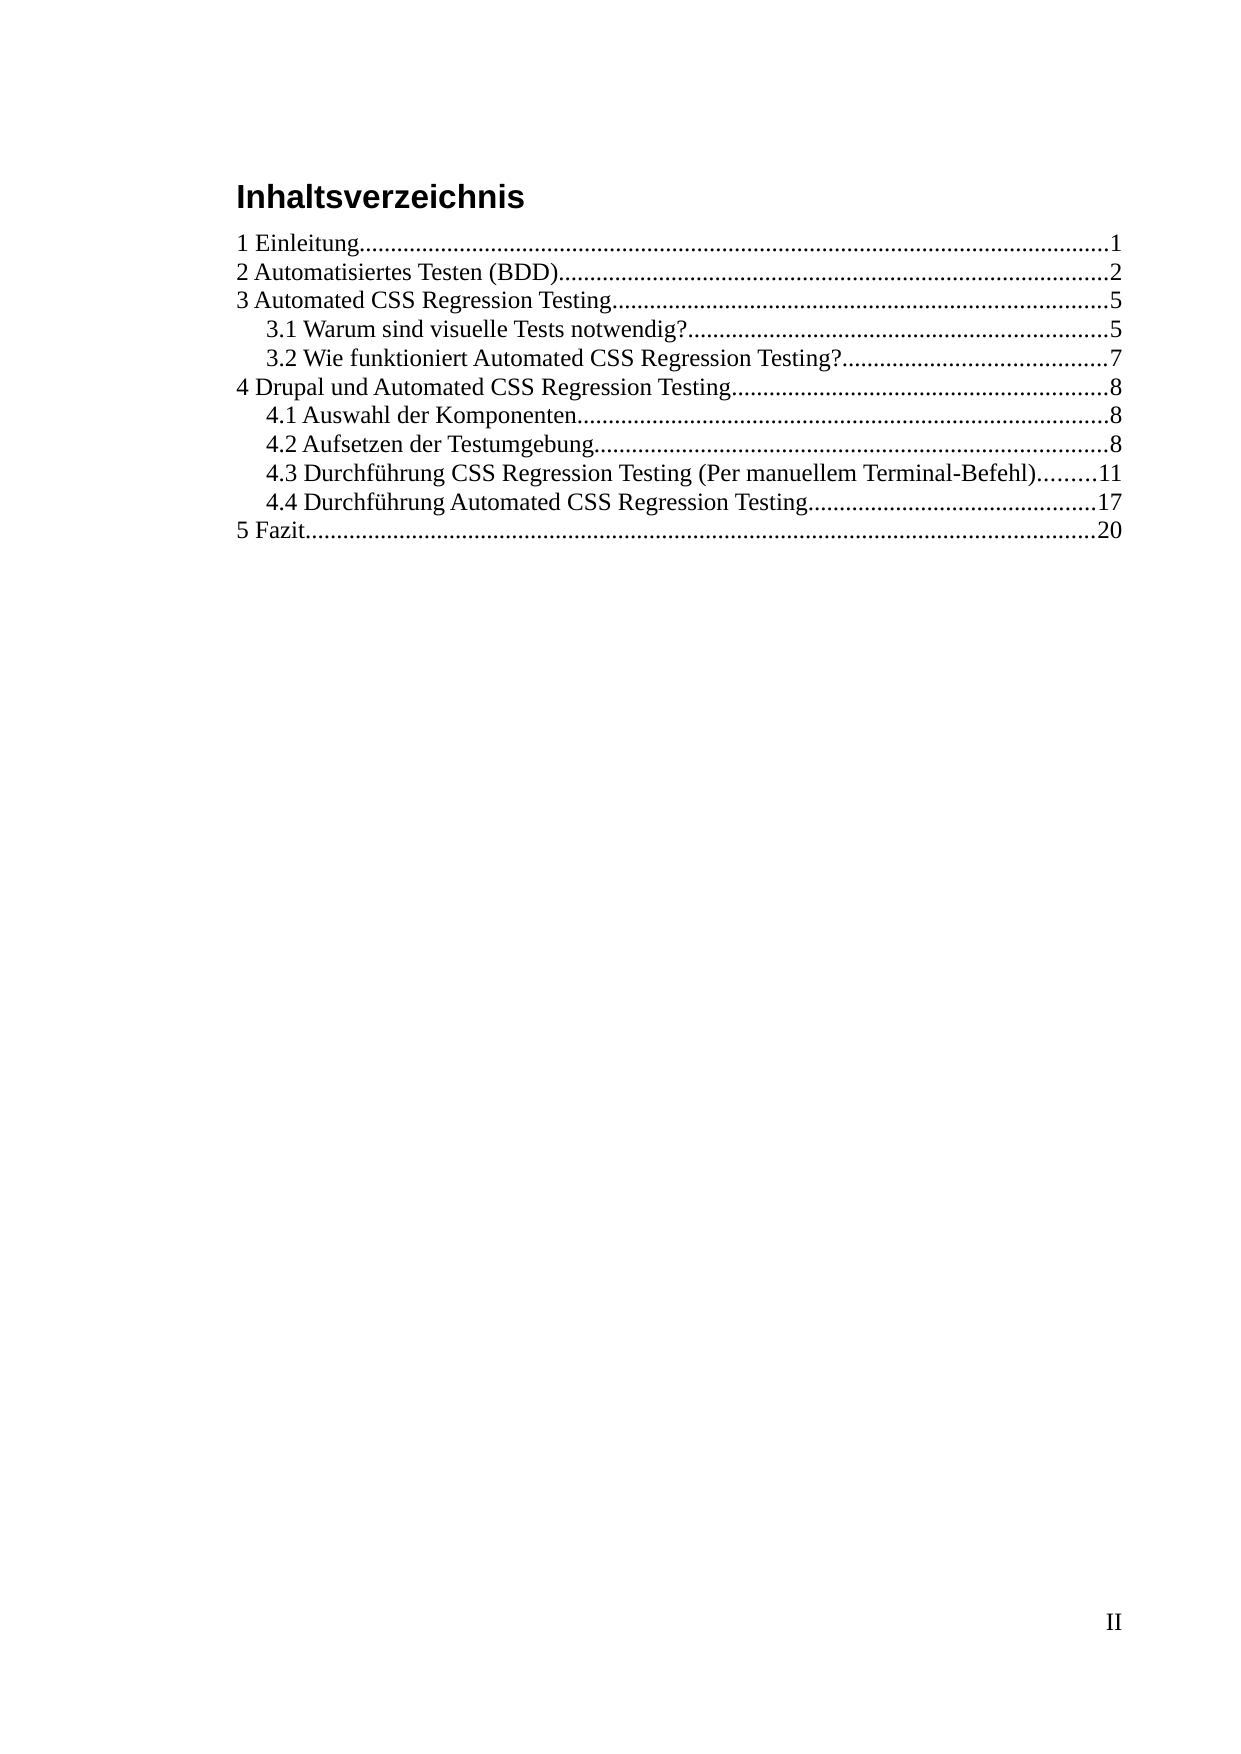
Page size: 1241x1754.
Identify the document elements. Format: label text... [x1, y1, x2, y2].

text 5 Fazit 20 [236, 516, 1122, 544]
text 3 Automated CSS Regression Testing 5 [236, 286, 1122, 314]
subtitle Inhaltsverzeichnis [236, 177, 1122, 216]
text 1 Einleitung 1 [236, 228, 1122, 257]
text 4.1 Auswahl der Komponenten 8 [266, 401, 1122, 429]
text 4 Drupal und Automated CSS Regression Testing 8 [236, 372, 1122, 401]
text 3.2 Wie funktioniert Automated CSS Regression Testing? 7 [266, 343, 1122, 372]
text 4.2 Aufsetzen der Testumgebung 8 [266, 429, 1122, 458]
text 4.3 Durchführung CSS Regression Testing (Per manuellem Terminal-Befehl) 11 [266, 458, 1122, 487]
text 3.1 Warum sind visuelle Tests notwendig? 5 [266, 314, 1122, 343]
text 4.4 Durchführung Automated CSS Regression Testing 17 [266, 487, 1122, 516]
text 2 Automatisiertes Testen (BDD) 2 [236, 257, 1122, 286]
